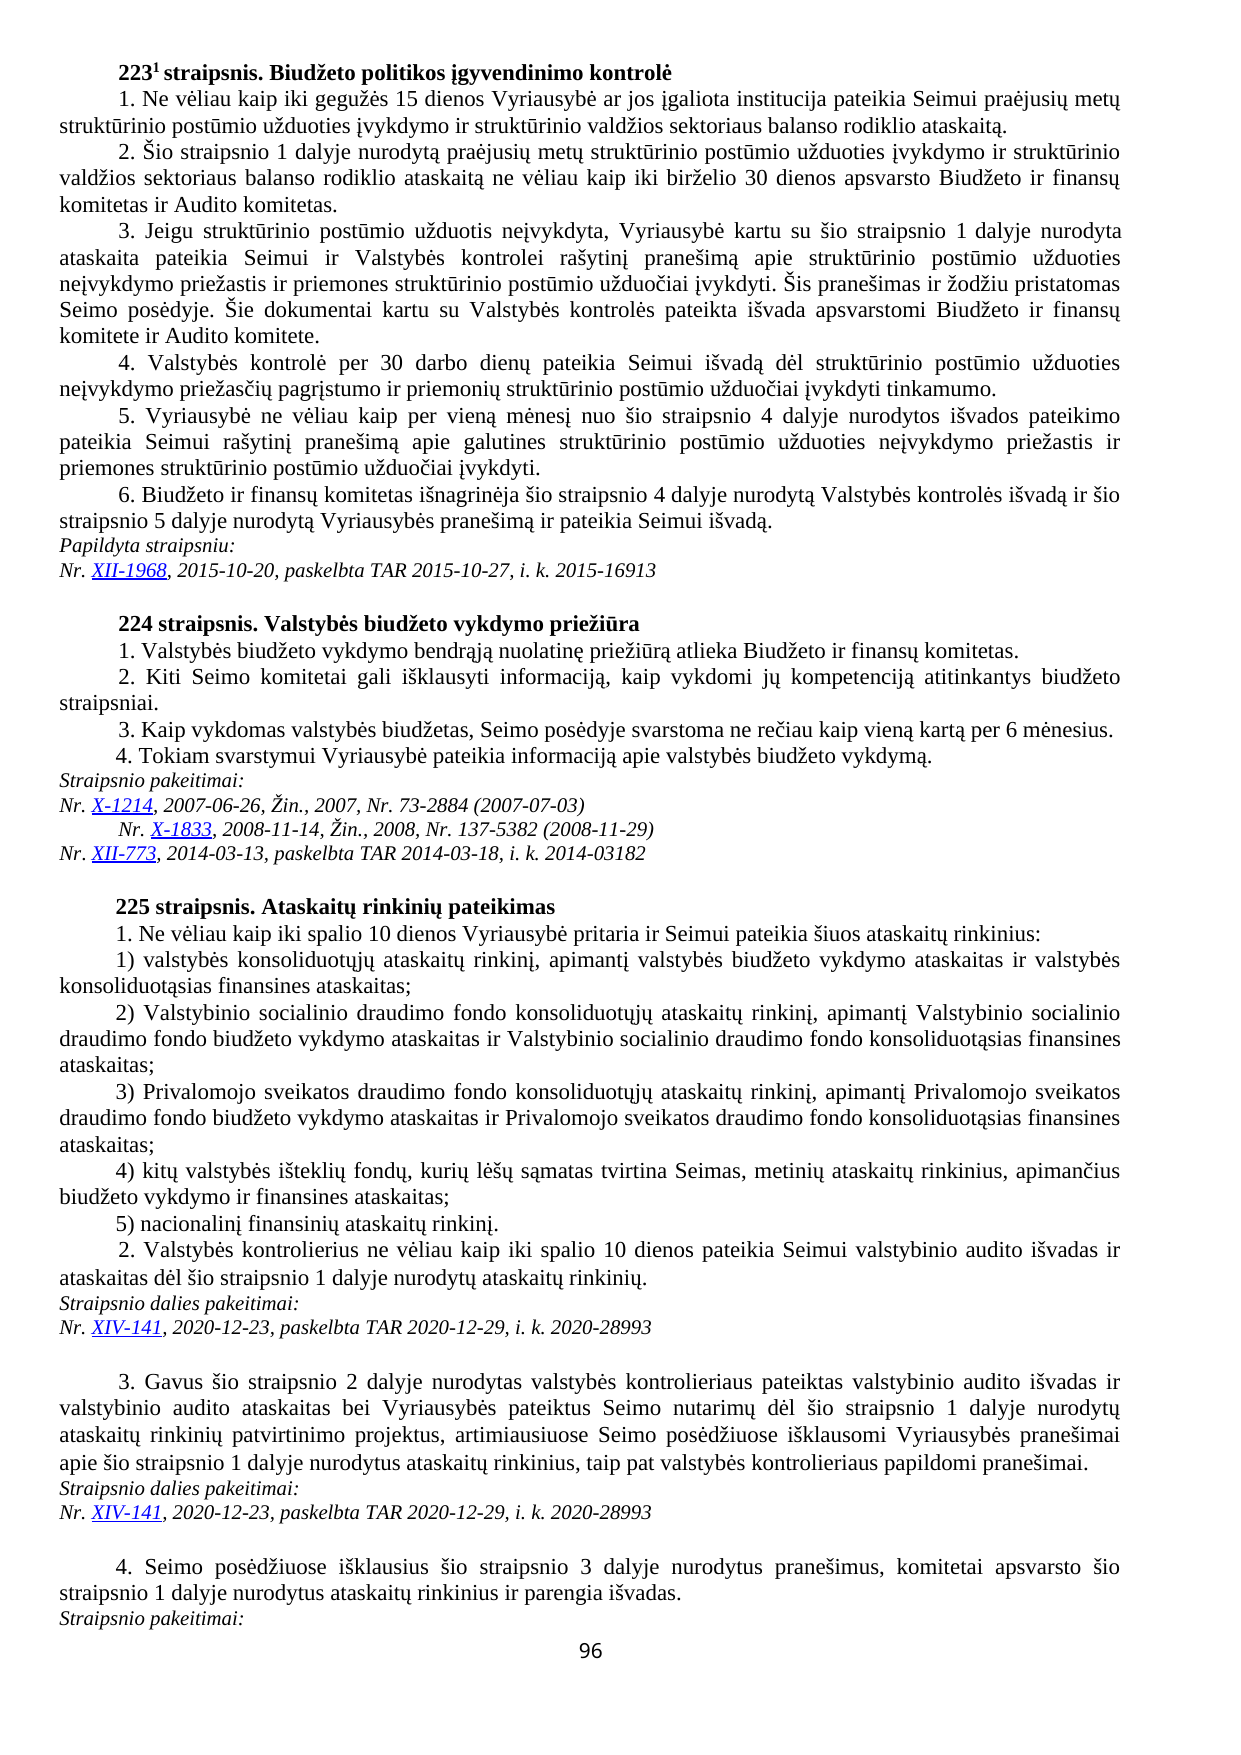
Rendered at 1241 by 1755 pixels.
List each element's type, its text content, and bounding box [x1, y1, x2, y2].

text Nr. XIV-141, 2020-12-23, paskelbta TAR 2020-12-29, i. k. 2020-28993 [59, 1500, 1122, 1524]
text 2. Kiti Seimo komitetai gali išklausyti informaciją, kaip vykdomi jų kompetenciją atitinkantys biudžeto straipsniai. [59, 663, 1122, 716]
text 1) valstybės konsoliduotųjų ataskaitų rinkinį, apimantį valstybės biudžeto vykdymo ataskaitas ir valstybės konsoliduotąsias finansines ataskaitas; [59, 946, 1122, 999]
text 3. Kaip vykdomas valstybės biudžetas, Seimo posėdyje svarstoma ne rečiau kaip vieną kartą per 6 mėnesius. [59, 716, 1122, 742]
text Straipsnio pakeitimai: [59, 768, 1122, 792]
text 3. Gavus šio straipsnio 2 dalyje nurodytas valstybės kontrolieriaus pateiktas valstybinio audito išvadas ir valstybinio audito ataskaitas bei Vyriausybės pateiktus Seimo nutarimų dėl šio straipsnio 1 dalyje nurodytų ataskaitų rinkinių patvirtinimo projektus, artimiausiuose Seimo posėdžiuose išklausomi Vyriausybės pranešimai apie šio straipsnio 1 dalyje nurodytus ataskaitų rinkinius, taip pat valstybės kontrolieriaus papildomi pranešimai. [59, 1368, 1122, 1476]
text Straipsnio dalies pakeitimai: [59, 1476, 1122, 1500]
text 5) nacionalinį finansinių ataskaitų rinkinį. [59, 1210, 1122, 1236]
text 5. Vyriausybė ne vėliau kaip per vieną mėnesį nuo šio straipsnio 4 dalyje nurodytos išvados pateikimo pateikia Seimui rašytinį pranešimą apie galutines struktūrinio postūmio užduoties neįvykdymo priežastis ir priemones struktūrinio postūmio užduočiai įvykdyti. [59, 402, 1122, 481]
text 1. Ne vėliau kaip iki spalio 10 dienos Vyriausybė pritaria ir Seimui pateikia šiuos ataskaitų rinkinius: [59, 920, 1122, 946]
text 4. Seimo posėdžiuose išklausius šio straipsnio 3 dalyje nurodytus pranešimus, komitetai apsvarsto šio straipsnio 1 dalyje nurodytus ataskaitų rinkinius ir parengia išvadas. [59, 1553, 1122, 1605]
text 2) Valstybinio socialinio draudimo fondo konsoliduotųjų ataskaitų rinkinį, apimantį Valstybinio socialinio draudimo fondo biudžeto vykdymo ataskaitas ir Valstybinio socialinio draudimo fondo konsoliduotąsias finansines ataskaitas; [59, 999, 1122, 1078]
text Nr. X-1833, 2008-11-14, Žin., 2008, Nr. 137-5382 (2008-11-29) [59, 817, 1122, 841]
text 4) kitų valstybės išteklių fondų, kurių lėšų sąmatas tvirtina Seimas, metinių ataskaitų rinkinius, apimančius biudžeto vykdymo ir finansines ataskaitas; [59, 1157, 1122, 1210]
text 3. Jeigu struktūrinio postūmio užduotis neįvykdyta, Vyriausybė kartu su šio straipsnio 1 dalyje nurodyta ataskaita pateikia Seimui ir Valstybės kontrolei rašytinį pranešimą apie struktūrinio postūmio užduoties neįvykdymo priežastis ir priemones struktūrinio postūmio užduočiai įvykdyti. Šis pranešimas ir žodžiu pristatomas Seimo posėdyje. Šie dokumentai kartu su Valstybės kontrolės pateikta išvada apsvarstomi Biudžeto ir finansų komitete ir Audito komitete. [59, 217, 1122, 349]
text 4. Valstybės kontrolė per 30 darbo dienų pateikia Seimui išvadą dėl struktūrinio postūmio užduoties neįvykdymo priežasčių pagrįstumo ir priemonių struktūrinio postūmio užduočiai įvykdyti tinkamumo. [59, 349, 1122, 402]
text 4. Tokiam svarstymui Vyriausybė pateikia informaciją apie valstybės biudžeto vykdymą. [59, 742, 1122, 768]
text Papildyta straipsniu: [59, 533, 1122, 557]
text Nr. XII-1968, 2015-10-20, paskelbta TAR 2015-10-27, i. k. 2015-16913 [59, 557, 1122, 582]
text Nr. XII-773, 2014-03-13, paskelbta TAR 2014-03-18, i. k. 2014-03182 [59, 841, 1122, 865]
text Nr. XIV-141, 2020-12-23, paskelbta TAR 2020-12-29, i. k. 2020-28993 [59, 1315, 1122, 1339]
text 224 straipsnis. Valstybės biudžeto vykdymo priežiūra [59, 610, 1122, 637]
text 1. Valstybės biudžeto vykdymo bendrąją nuolatinę priežiūrą atlieka Biudžeto ir finansų komitetas. [59, 637, 1122, 663]
text 225 straipsnis. Ataskaitų rinkinių pateikimas [59, 893, 1122, 920]
text 2231 straipsnis. Biudžeto politikos įgyvendinimo kontrolė [59, 59, 1122, 85]
text Straipsnio pakeitimai: [59, 1605, 1122, 1629]
text 3) Privalomojo sveikatos draudimo fondo konsoliduotųjų ataskaitų rinkinį, apimantį Privalomojo sveikatos draudimo fondo biudžeto vykdymo ataskaitas ir Privalomojo sveikatos draudimo fondo konsoliduotąsias finansines ataskaitas; [59, 1078, 1122, 1157]
text 2. Valstybės kontrolierius ne vėliau kaip iki spalio 10 dienos pateikia Seimui valstybinio audito išvadas ir ataskaitas dėl šio straipsnio 1 dalyje nurodytų ataskaitų rinkinių. [59, 1236, 1122, 1291]
text 2. Šio straipsnio 1 dalyje nurodytą praėjusių metų struktūrinio postūmio užduoties įvykdymo ir struktūrinio valdžios sektoriaus balanso rodiklio ataskaitą ne vėliau kaip iki birželio 30 dienos apsvarsto Biudžeto ir finansų komitetas ir Audito komitetas. [59, 138, 1122, 217]
text 6. Biudžeto ir finansų komitetas išnagrinėja šio straipsnio 4 dalyje nurodytą Valstybės kontrolės išvadą ir šio straipsnio 5 dalyje nurodytą Vyriausybės pranešimą ir pateikia Seimui išvadą. [59, 481, 1122, 533]
text 1. Ne vėliau kaip iki gegužės 15 dienos Vyriausybė ar jos įgaliota institucija pateikia Seimui praėjusių metų struktūrinio postūmio užduoties įvykdymo ir struktūrinio valdžios sektoriaus balanso rodiklio ataskaitą. [59, 85, 1122, 138]
text Nr. X-1214, 2007-06-26, Žin., 2007, Nr. 73-2884 (2007-07-03) [59, 792, 1122, 817]
text Straipsnio dalies pakeitimai: [59, 1291, 1122, 1315]
